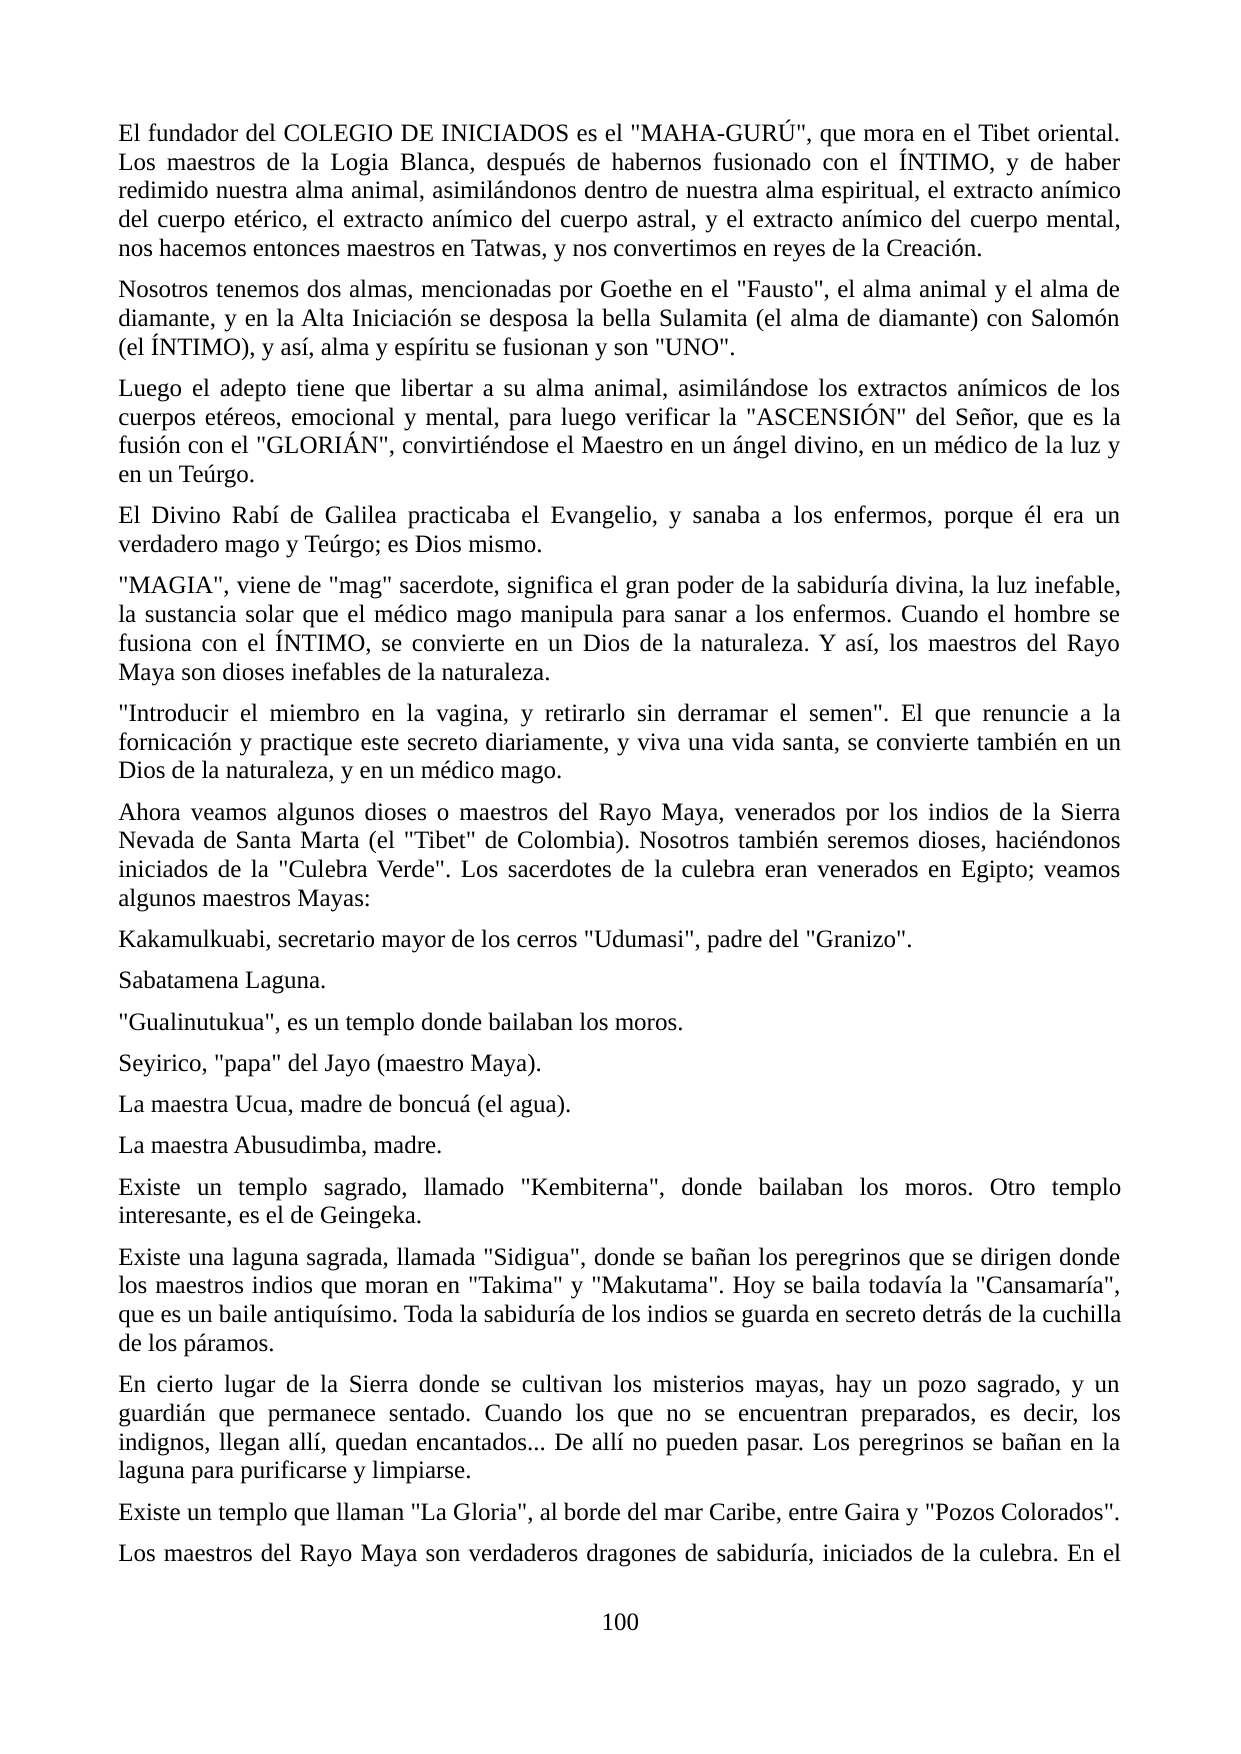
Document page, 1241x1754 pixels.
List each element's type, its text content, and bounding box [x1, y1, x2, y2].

text "Introducir el miembro en la vagina, y retirarlo sin derramar el semen". El que renuncie a la fornicación y practique este secreto diariamente, y viva una vida santa, se convierte también en un Dios de la naturaleza, y en un médico mago. [118, 698, 1122, 784]
text Sabatamena Laguna. [118, 966, 1122, 994]
text Kakamulkuabi, secretario mayor de los cerros "Udumasi", padre del "Granizo". [118, 924, 1122, 953]
text La maestra Abusudimba, madre. [118, 1131, 1122, 1159]
text Los maestros del Rayo Maya son verdaderos dragones de sabiduría, iniciados de la culebra. En el [118, 1538, 1122, 1567]
text "MAGIA", viene de "mag" sacerdote, significa el gran poder de la sabiduría divina, la luz inefable, la sustancia solar que el médico mago manipula para sanar a los enfermos. Cuando el hombre se fusiona con el ÍNTIMO, se convierte en un Dios de la naturaleza. Y así, los maestros del Rayo Maya son dioses inefables de la naturaleza. [118, 571, 1122, 686]
text En cierto lugar de la Sierra donde se cultivan los misterios mayas, hay un pozo sagrado, y un guardián que permanece sentado. Cuando los que no se encuentran preparados, es decir, los indignos, llegan allí, quedan encantados... De allí no pueden pasar. Los peregrinos se bañan en la laguna para purificarse y limpiarse. [118, 1369, 1122, 1484]
text La maestra Ucua, madre de boncuá (el agua). [118, 1089, 1122, 1118]
text Existe un templo sagrado, llamado "Kembiterna", donde bailaban los moros. Otro templo interesante, es el de Geingeka. [118, 1172, 1122, 1229]
text El fundador del COLEGIO DE INICIADOS es el "MAHA-GURÚ", que mora en el Tibet oriental. Los maestros de la Logia Blanca, después de habernos fusionado con el ÍNTIMO, y de haber redimido nuestra alma animal, asimilándonos dentro de nuestra alma espiritual, el extracto anímico del cuerpo etérico, el extracto anímico del cuerpo astral, y el extracto anímico del cuerpo mental, nos hacemos entonces maestros en Tatwas, y nos convertimos en reyes de la Creación. [118, 118, 1122, 262]
text El Divino Rabí de Galilea practicaba el Evangelio, y sanaba a los enfermos, porque él era un verdadero mago y Teúrgo; es Dios mismo. [118, 501, 1122, 558]
text Existe una laguna sagrada, llamada "Sidigua", donde se bañan los peregrinos que se dirigen donde los maestros indios que moran en "Takima" y "Makutama". Hoy se baila todavía la "Cansamaría", que es un baile antiquísimo. Toda la sabiduría de los indios se guarda en secreto detrás de la cuchilla de los páramos. [118, 1242, 1122, 1357]
text Luego el adepto tiene que libertar a su alma animal, asimilándose los extractos anímicos de los cuerpos etéreos, emocional y mental, para luego verificar la "ASCENSIÓN" del Señor, que es la fusión con el "GLORIÁN", convirtiéndose el Maestro en un ángel divino, en un médico de la luz y en un Teúrgo. [118, 373, 1122, 488]
text Seyirico, "papa" del Jayo (maestro Maya). [118, 1048, 1122, 1077]
text Ahora veamos algunos dioses o maestros del Rayo Maya, venerados por los indios de la Sierra Nevada de Santa Marta (el "Tibet" de Colombia). Nosotros también seremos dioses, haciéndonos iniciados de la "Culebra Verde". Los sacerdotes de la culebra eran venerados en Egipto; veamos algunos maestros Mayas: [118, 797, 1122, 912]
text "Gualinutukua", es un templo donde bailaban los moros. [118, 1007, 1122, 1036]
text Nosotros tenemos dos almas, mencionadas por Goethe en el "Fausto", el alma animal y el alma de diamante, y en la Alta Iniciación se desposa la bella Sulamita (el alma de diamante) con Salomón (el ÍNTIMO), y así, alma y espíritu se fusionan y son "UNO". [118, 274, 1122, 361]
text Existe un templo que llaman "La Gloria", al borde del mar Caribe, entre Gaira y "Pozos Colorados". [118, 1497, 1122, 1526]
